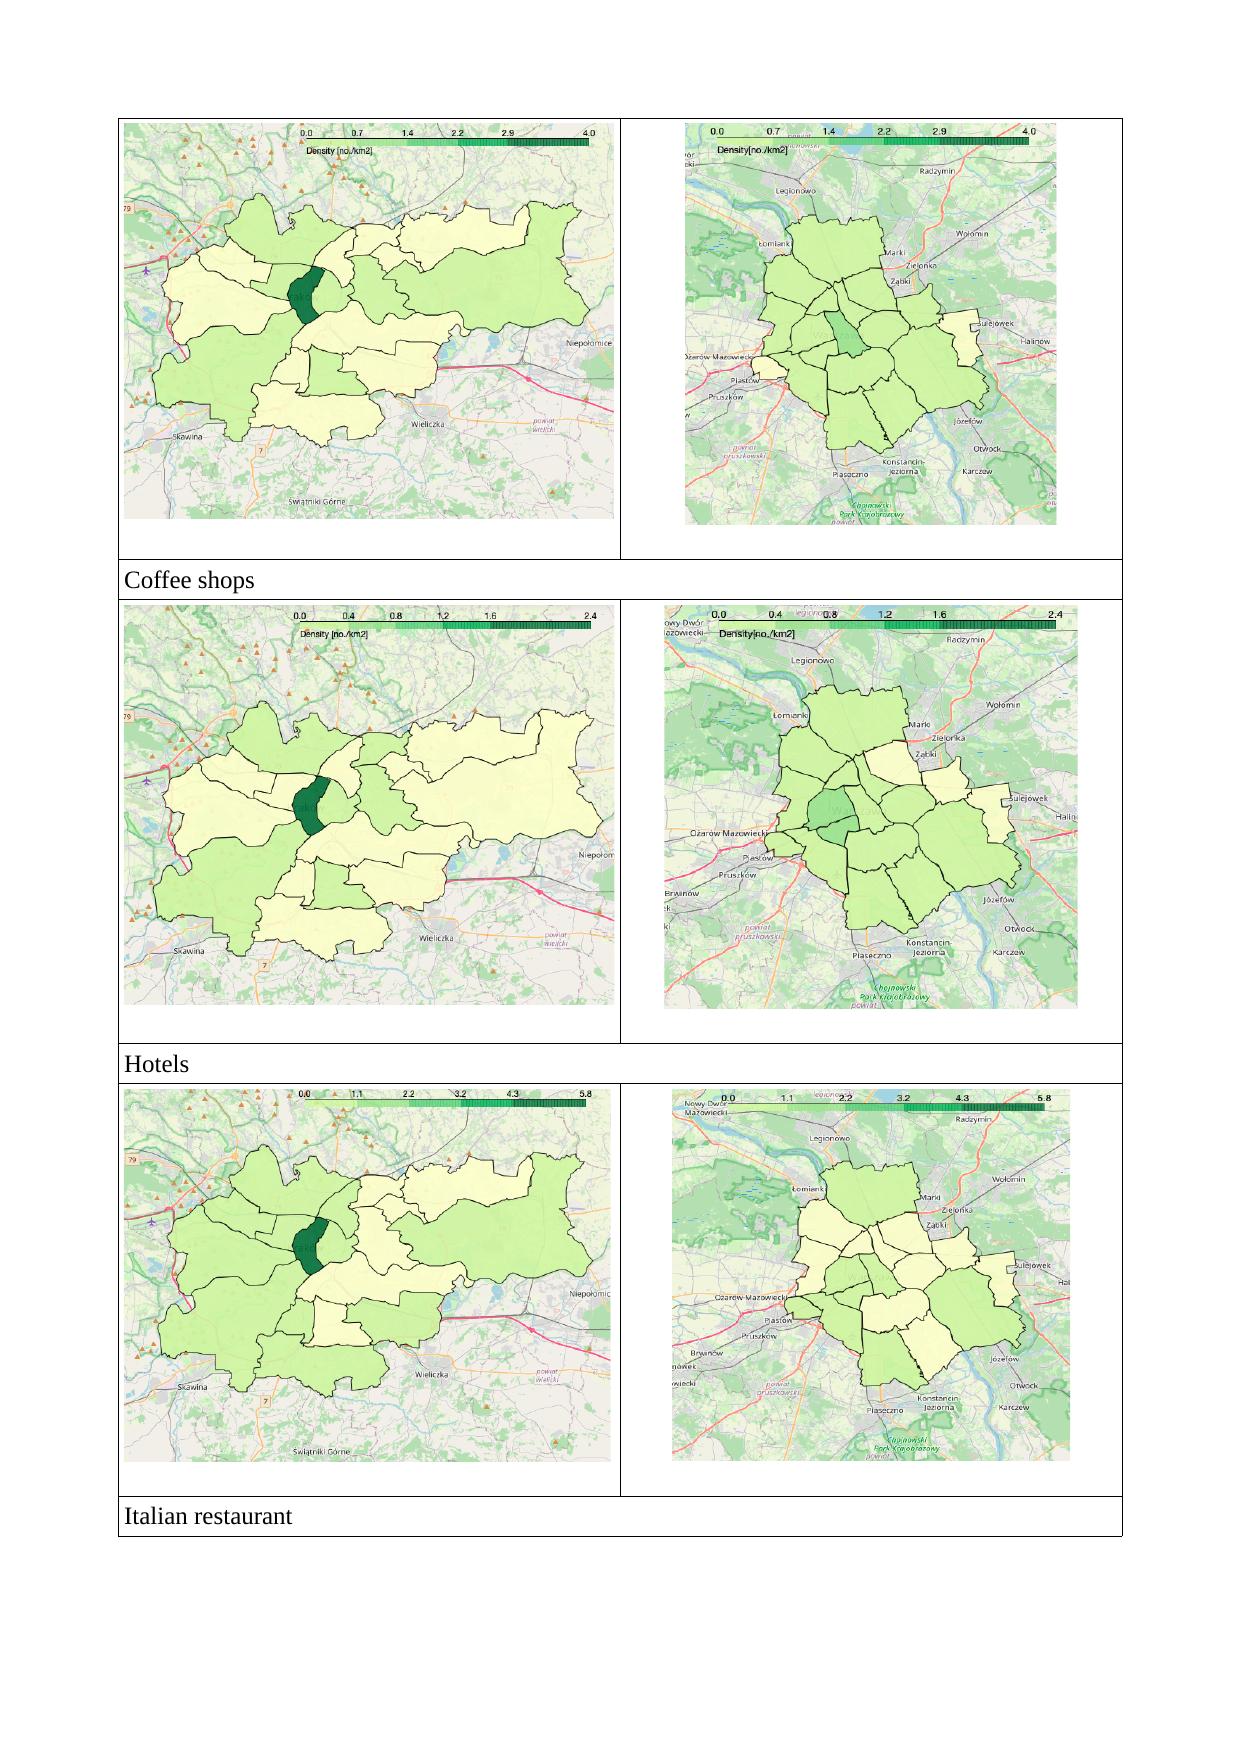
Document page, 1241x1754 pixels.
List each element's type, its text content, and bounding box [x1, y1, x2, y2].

picture [123, 123, 615, 519]
picture [123, 605, 615, 1005]
picture [664, 605, 1078, 1009]
picture [123, 1089, 615, 1462]
table_cell [119, 119, 620, 518]
table_cell [119, 600, 620, 1043]
picture [685, 123, 1057, 525]
picture [672, 1089, 1071, 1461]
table_cell Italian restaurant [119, 1497, 1122, 1536]
table_cell [621, 525, 1122, 559]
table_cell Coffee shops [119, 560, 1122, 599]
table_cell [119, 519, 620, 559]
table_cell [119, 1084, 620, 1496]
table_cell [621, 119, 1122, 524]
table_cell Hotels [119, 1044, 1122, 1083]
table_cell [621, 1084, 1122, 1496]
table_cell [621, 1009, 1122, 1043]
table_cell [621, 600, 1122, 1008]
